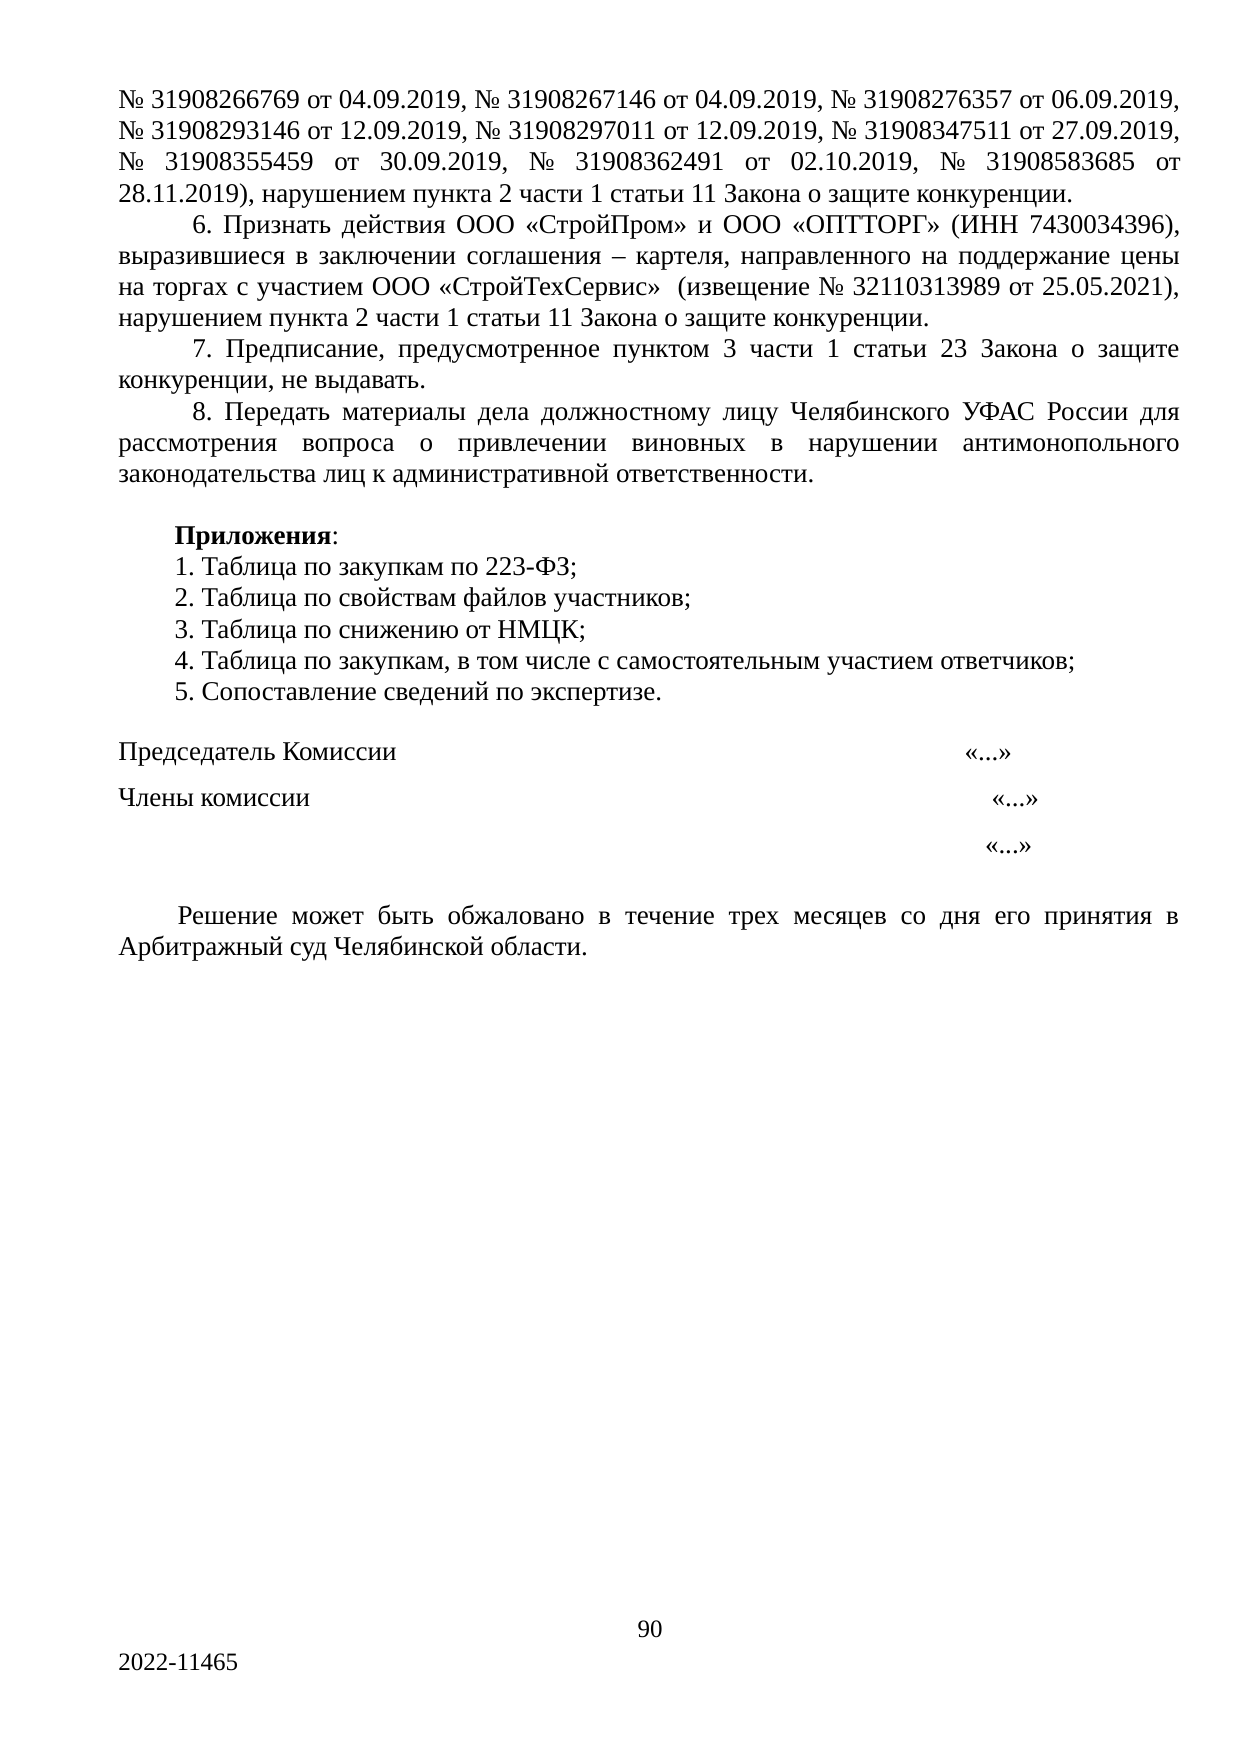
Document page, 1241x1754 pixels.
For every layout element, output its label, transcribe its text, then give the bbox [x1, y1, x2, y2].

text 6. Признать действия ООО «СтройПром» и ООО «ОПТТОРГ» (ИНН 7430034396), выразившиеся в заключении соглашения – картеля, направленного на поддержание цены на торгах с участием ООО «СтройТехСервис» (извещение № 32110313989 от 25.05.2021), нарушением пункта 2 части 1 статьи 11 Закона о защите конкуренции. [118, 208, 1181, 332]
text 5. Сопоставление сведений по экспертизе. [118, 675, 1181, 706]
text 1. Таблица по закупкам по 223-ФЗ; [118, 550, 1181, 582]
text 7. Предписание, предусмотренное пунктом 3 части 1 статьи 23 Закона о защите конкуренции, не выдавать. [118, 332, 1181, 395]
text 2. Таблица по свойствам файлов участников; [118, 582, 1181, 613]
text № 31908266769 от 04.09.2019, № 31908267146 от 04.09.2019, № 31908276357 от 06.09.2019, № 31908293146 от 12.09.2019, № 31908297011 от 12.09.2019, № 31908347511 от 27.09.2019, № 31908355459 от 30.09.2019, № 31908362491 от 02.10.2019, № 31908583685 от 28.11.2019), нарушением пункта 2 части 1 статьи 11 Закона о защите конкуренции. [118, 83, 1181, 208]
text Члены комиссии «...» [118, 782, 1180, 813]
subtitle Решение может быть обжаловано в течение трех месяцев со дня его принятия в Арбитражный суд Челябинской области. [118, 899, 1181, 961]
text Приложения: [118, 519, 1181, 550]
text 3. Таблица по снижению от НМЦК; [118, 613, 1181, 644]
text 8. Передать материалы дела должностному лицу Челябинского УФАС России для рассмотрения вопроса о привлечении виновных в нарушении антимонопольного законодательства лиц к административной ответственности. [118, 395, 1181, 488]
text 4. Таблица по закупкам, в том числе с самостоятельным участием ответчиков; [118, 644, 1181, 675]
text Председатель Комиссии «...» [118, 735, 1180, 766]
text «...» [118, 828, 1180, 859]
